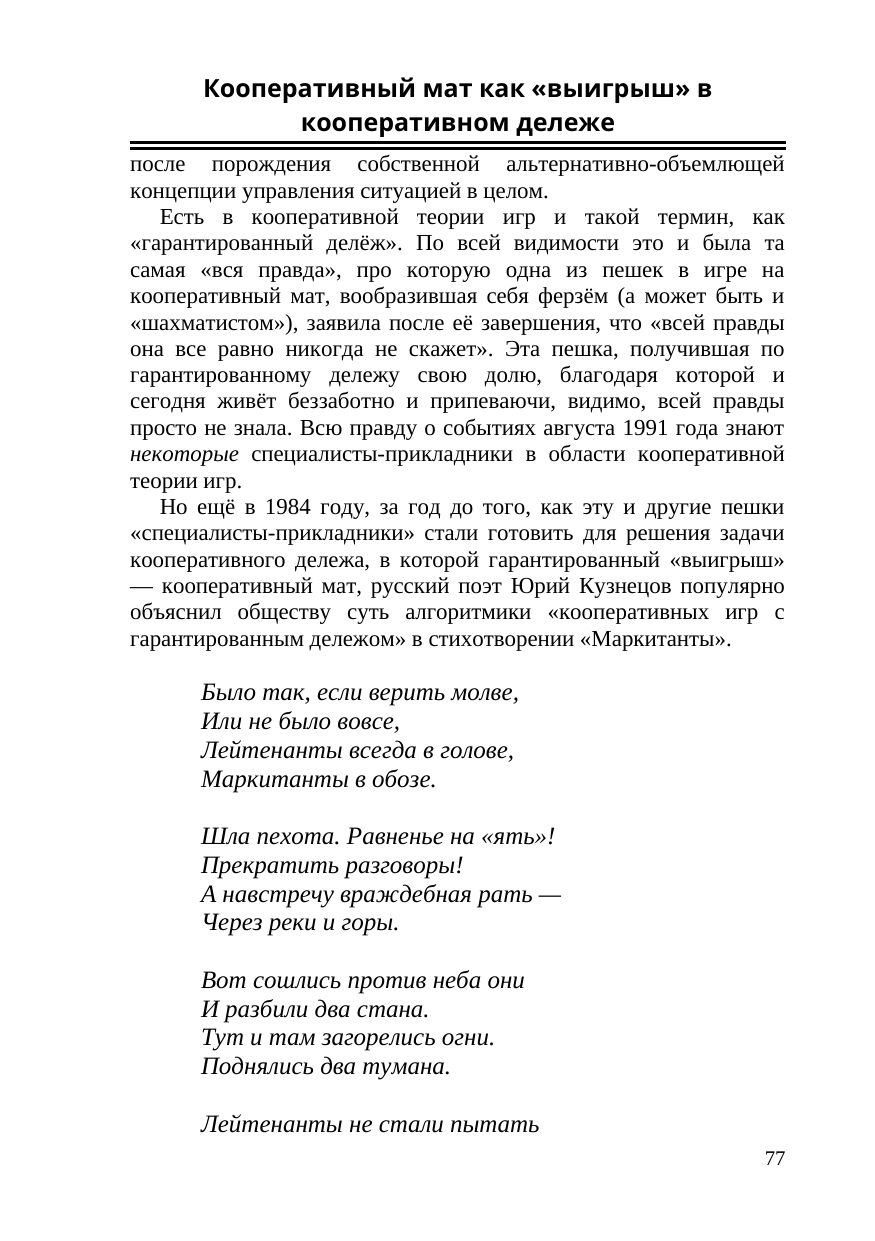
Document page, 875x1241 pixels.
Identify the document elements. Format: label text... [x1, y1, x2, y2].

text Или не было вовсе, [201, 706, 786, 735]
text после порождения собственной альтернативно-объемлющей концепции управления ситуацией в целом. [130, 150, 786, 203]
text Через реки и горы. [201, 907, 786, 936]
text Прекратить разговоры! [201, 850, 786, 879]
text Но ещё в 1984 году, за год до того, как эту и другие пешки «специалисты-прикладники» стали готовить для решения задачи кооперативного дележа, в которой гарантированный «выигрыш» — кооперативный мат, русский поэт Юрий Кузнецов популярно объяснил обществу суть алгоритмики «кооперативных игр с гарантированным дележом» в стихотворении «Маркитанты». [130, 493, 786, 651]
text Поднялись два тумана. [201, 1051, 786, 1080]
text Лейтенанты всегда в голове, [201, 735, 786, 764]
text Есть в кооперативной теории игр и такой термин, как «гарантированный делёж». По всей видимости это и была та самая «вся правда», про которую одна из пешек в игре на кооперативный мат, вообразившая себя ферзём (а может быть и «шахматистом»), заявила после её завершения, что «всей правды она все равно никогда не скажет». Эта пешка, получившая по гарантированному дележу свою долю, благодаря которой и сегодня живёт беззаботно и припеваючи, видимо, всей правды просто не знала. Всю правду о событиях августа 1991 года знают некоторые специалисты-прикладники в области кооперативной теории игр. [130, 203, 786, 493]
text Тут и там загорелись огни. [201, 1022, 786, 1051]
text Лейтенанты не стали пытать [201, 1109, 786, 1137]
text А навстречу враждебная рать — [201, 879, 786, 907]
text Маркитанты в обозе. [201, 764, 786, 792]
text Шла пехота. Равненье на «ять»! [201, 821, 786, 850]
text Вот сошлись против неба они [201, 965, 786, 994]
text И разбили два стана. [201, 994, 786, 1022]
text Было так, если верить молве, [201, 677, 786, 706]
